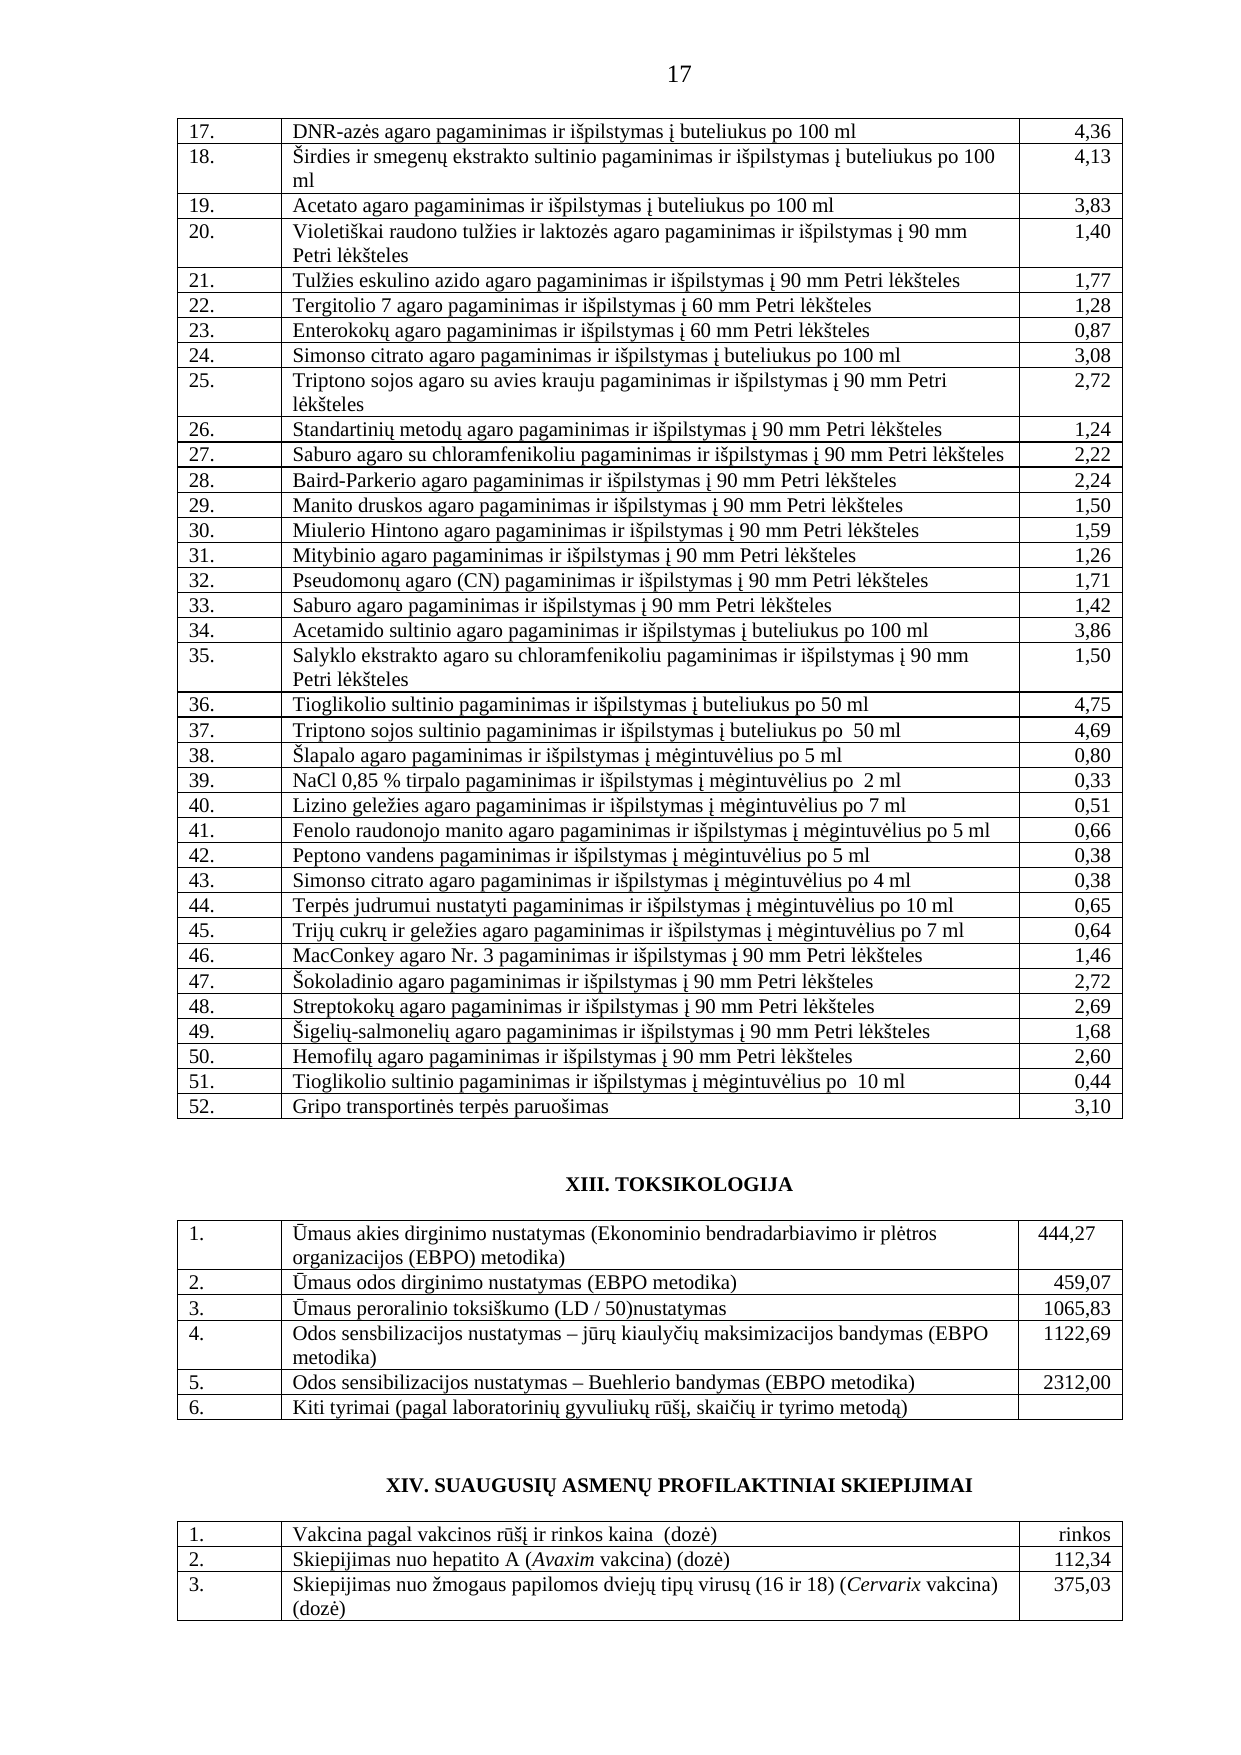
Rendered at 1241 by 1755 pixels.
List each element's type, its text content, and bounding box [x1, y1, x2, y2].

table_cell 0,38 [1020, 843, 1122, 867]
text XIII. TOKSIKOLOGIJA [177, 1172, 1181, 1196]
table_cell 34. [178, 618, 281, 642]
table_cell 5. [178, 1370, 281, 1394]
table_cell 459,07 [1019, 1270, 1122, 1294]
table_cell Streptokokų agaro pagaminimas ir išpilstymas į 90 mm Petri lėkšteles [282, 994, 1019, 1018]
table_cell Gripo transportinės terpės paruošimas [282, 1094, 1019, 1118]
table_cell 6. [178, 1395, 281, 1419]
table_cell Saburo agaro pagaminimas ir išpilstymas į 90 mm Petri lėkšteles [282, 593, 1019, 617]
table_cell Triptono sojos agaro su avies krauju pagaminimas ir išpilstymas į 90 mm Petri lėkšteles [282, 368, 1019, 416]
table_cell Simonso citrato agaro pagaminimas ir išpilstymas į buteliukus po 100 ml [282, 343, 1019, 367]
table_cell 1,24 [1020, 417, 1122, 441]
table_cell 0,38 [1020, 868, 1122, 892]
table_cell 2,69 [1020, 994, 1122, 1018]
table_header Ūmaus akies dirginimo nustatymas (Ekonominio bendradarbiavimo ir plėtros organizacijos (EBPO) metodika) [282, 1221, 1018, 1269]
table_cell 1122,69 [1019, 1321, 1122, 1369]
table_cell 4,13 [1020, 144, 1122, 192]
table_cell NaCl 0,85 % tirpalo pagaminimas ir išpilstymas į mėgintuvėlius po 2 ml [282, 768, 1019, 792]
table_cell 3. [178, 1295, 281, 1319]
table_cell 19. [178, 194, 281, 217]
text XIV. SUAUGUSIŲ ASMENŲ PROFILAKTINIAI SKIEPIJIMAI [177, 1473, 1181, 1497]
table_cell 45. [178, 918, 281, 942]
table_cell 2,22 [1020, 443, 1122, 466]
table_cell 2. [178, 1270, 281, 1294]
table_header rinkos [1020, 1522, 1122, 1546]
table_cell 3,83 [1020, 194, 1122, 217]
table_cell Pseudomonų agaro (CN) pagaminimas ir išpilstymas į 90 mm Petri lėkšteles [282, 568, 1019, 592]
table_cell 1,77 [1020, 268, 1122, 292]
table_cell 0,33 [1020, 768, 1122, 792]
table_cell 112,34 [1020, 1547, 1122, 1571]
table_cell Lizino geležies agaro pagaminimas ir išpilstymas į mėgintuvėlius po 7 ml [282, 793, 1019, 817]
table_cell MacConkey agaro Nr. 3 pagaminimas ir išpilstymas į 90 mm Petri lėkšteles [282, 944, 1019, 967]
table_cell 375,03 [1020, 1572, 1122, 1620]
table_cell 0,65 [1020, 893, 1122, 917]
table_cell 0,80 [1020, 743, 1122, 767]
table_cell 35. [178, 643, 281, 691]
table_cell 39. [178, 768, 281, 792]
table_cell Odos sensbilizacijos nustatymas – jūrų kiaulyčių maksimizacijos bandymas (EBPO metodika) [282, 1321, 1018, 1369]
table_cell Skiepijimas nuo hepatito A (Avaxim vakcina) (dozė) [282, 1547, 1019, 1571]
table_cell [1019, 1395, 1122, 1419]
table_cell Kiti tyrimai (pagal laboratorinių gyvuliukų rūšį, skaičių ir tyrimo metodą) [282, 1395, 1018, 1419]
table_cell 3. [178, 1572, 281, 1620]
table_cell 1,59 [1020, 518, 1122, 542]
table_cell Violetiškai raudono tulžies ir laktozės agaro pagaminimas ir išpilstymas į 90 mm Petri lėkšteles [282, 219, 1019, 267]
table_cell 2312,00 [1019, 1370, 1122, 1394]
table_cell 21. [178, 268, 281, 292]
table_cell Peptono vandens pagaminimas ir išpilstymas į mėgintuvėlius po 5 ml [282, 843, 1019, 867]
table_cell Terpės judrumui nustatyti pagaminimas ir išpilstymas į mėgintuvėlius po 10 ml [282, 893, 1019, 917]
table_cell 1,42 [1020, 593, 1122, 617]
table_cell Fenolo raudonojo manito agaro pagaminimas ir išpilstymas į mėgintuvėlius po 5 ml [282, 818, 1019, 842]
table_cell Manito druskos agaro pagaminimas ir išpilstymas į 90 mm Petri lėkšteles [282, 493, 1019, 517]
table_cell 23. [178, 318, 281, 342]
table_cell Šlapalo agaro pagaminimas ir išpilstymas į mėgintuvėlius po 5 ml [282, 743, 1019, 767]
table_cell Ūmaus odos dirginimo nustatymas (EBPO metodika) [282, 1270, 1018, 1294]
table_cell Baird-Parkerio agaro pagaminimas ir išpilstymas į 90 mm Petri lėkšteles [282, 468, 1019, 492]
table_cell DNR-azės agaro pagaminimas ir išpilstymas į buteliukus po 100 ml [282, 119, 1019, 143]
table_cell 2,72 [1020, 969, 1122, 993]
table_cell Mitybinio agaro pagaminimas ir išpilstymas į 90 mm Petri lėkšteles [282, 543, 1019, 567]
table_cell 20. [178, 219, 281, 267]
table_cell 1,50 [1020, 493, 1122, 517]
table_cell 0,66 [1020, 818, 1122, 842]
table_cell 31. [178, 543, 281, 567]
table_cell 30. [178, 518, 281, 542]
table_cell 2. [178, 1547, 281, 1571]
table_cell Šigelių-salmonelių agaro pagaminimas ir išpilstymas į 90 mm Petri lėkšteles [282, 1019, 1019, 1043]
table_cell Acetamido sultinio agaro pagaminimas ir išpilstymas į buteliukus po 100 ml [282, 618, 1019, 642]
table_cell 17. [178, 119, 281, 143]
table_cell 37. [178, 718, 281, 742]
table_cell 1,68 [1020, 1019, 1122, 1043]
table_cell Acetato agaro pagaminimas ir išpilstymas į buteliukus po 100 ml [282, 194, 1019, 217]
table_cell 0,44 [1020, 1069, 1122, 1093]
table_cell 49. [178, 1019, 281, 1043]
table_cell Skiepijimas nuo žmogaus papilomos dviejų tipų virusų (16 ir 18) (Cervarix vakcina) (dozė) [282, 1572, 1019, 1620]
table_cell Tulžies eskulino azido agaro pagaminimas ir išpilstymas į 90 mm Petri lėkšteles [282, 268, 1019, 292]
table_cell 29. [178, 493, 281, 517]
table_cell 38. [178, 743, 281, 767]
table_header 444,27 [1019, 1221, 1122, 1269]
table_cell 24. [178, 343, 281, 367]
table_cell Tioglikolio sultinio pagaminimas ir išpilstymas į mėgintuvėlius po 10 ml [282, 1069, 1019, 1093]
table_cell 2,60 [1020, 1044, 1122, 1068]
table_cell 1,50 [1020, 643, 1122, 691]
table_cell Širdies ir smegenų ekstrakto sultinio pagaminimas ir išpilstymas į buteliukus po 100 ml [282, 144, 1019, 192]
table_cell 2,72 [1020, 368, 1122, 416]
table_cell 3,86 [1020, 618, 1122, 642]
table_cell 2,24 [1020, 468, 1122, 492]
table_cell 36. [178, 693, 281, 716]
table_cell 32. [178, 568, 281, 592]
table_cell 1,28 [1020, 293, 1122, 317]
table_cell 44. [178, 893, 281, 917]
table_cell Enterokokų agaro pagaminimas ir išpilstymas į 60 mm Petri lėkšteles [282, 318, 1019, 342]
table_cell Tergitolio 7 agaro pagaminimas ir išpilstymas į 60 mm Petri lėkšteles [282, 293, 1019, 317]
table_cell Šokoladinio agaro pagaminimas ir išpilstymas į 90 mm Petri lėkšteles [282, 969, 1019, 993]
table_cell Standartinių metodų agaro pagaminimas ir išpilstymas į 90 mm Petri lėkšteles [282, 417, 1019, 441]
table_cell 28. [178, 468, 281, 492]
table_cell 1065,83 [1019, 1295, 1122, 1319]
table_cell 48. [178, 994, 281, 1018]
table_cell 1,71 [1020, 568, 1122, 592]
table_cell Ūmaus peroralinio toksiškumo (LD / 50)nustatymas [282, 1295, 1018, 1319]
table_cell Miulerio Hintono agaro pagaminimas ir išpilstymas į 90 mm Petri lėkšteles [282, 518, 1019, 542]
table_cell Hemofilų agaro pagaminimas ir išpilstymas į 90 mm Petri lėkšteles [282, 1044, 1019, 1068]
table_cell 4,36 [1020, 119, 1122, 143]
table_cell 52. [178, 1094, 281, 1118]
table_cell 50. [178, 1044, 281, 1068]
table_cell Trijų cukrų ir geležies agaro pagaminimas ir išpilstymas į mėgintuvėlius po 7 ml [282, 918, 1019, 942]
table_cell 47. [178, 969, 281, 993]
table_cell Triptono sojos sultinio pagaminimas ir išpilstymas į buteliukus po 50 ml [282, 718, 1019, 742]
table_cell Saburo agaro su chloramfenikoliu pagaminimas ir išpilstymas į 90 mm Petri lėkšteles [282, 443, 1019, 466]
table_cell 40. [178, 793, 281, 817]
table_cell 27. [178, 443, 281, 466]
table_cell 4,69 [1020, 718, 1122, 742]
table_cell 42. [178, 843, 281, 867]
table_cell Odos sensibilizacijos nustatymas – Buehlerio bandymas (EBPO metodika) [282, 1370, 1018, 1394]
table_cell 0,87 [1020, 318, 1122, 342]
table_cell Simonso citrato agaro pagaminimas ir išpilstymas į mėgintuvėlius po 4 ml [282, 868, 1019, 892]
table_cell 18. [178, 144, 281, 192]
table_cell 1,40 [1020, 219, 1122, 267]
table_header Vakcina pagal vakcinos rūšį ir rinkos kaina (dozė) [282, 1522, 1019, 1546]
table_cell 0,51 [1020, 793, 1122, 817]
table_cell 25. [178, 368, 281, 416]
table_cell 41. [178, 818, 281, 842]
table_cell 26. [178, 417, 281, 441]
table_cell 46. [178, 944, 281, 967]
table_cell 4. [178, 1321, 281, 1369]
table_cell Salyklo ekstrakto agaro su chloramfenikoliu pagaminimas ir išpilstymas į 90 mm Petri lėkšteles [282, 643, 1019, 691]
table_cell 3,10 [1020, 1094, 1122, 1118]
table_cell 33. [178, 593, 281, 617]
table_cell 22. [178, 293, 281, 317]
table_cell 0,64 [1020, 918, 1122, 942]
table_cell 4,75 [1020, 693, 1122, 716]
table_cell 51. [178, 1069, 281, 1093]
table_cell Tioglikolio sultinio pagaminimas ir išpilstymas į buteliukus po 50 ml [282, 693, 1019, 716]
table_cell 1,26 [1020, 543, 1122, 567]
table_header 1. [178, 1522, 281, 1546]
table_cell 43. [178, 868, 281, 892]
table_cell 1,46 [1020, 944, 1122, 967]
table_cell 3,08 [1020, 343, 1122, 367]
table_header 1. [178, 1221, 281, 1269]
